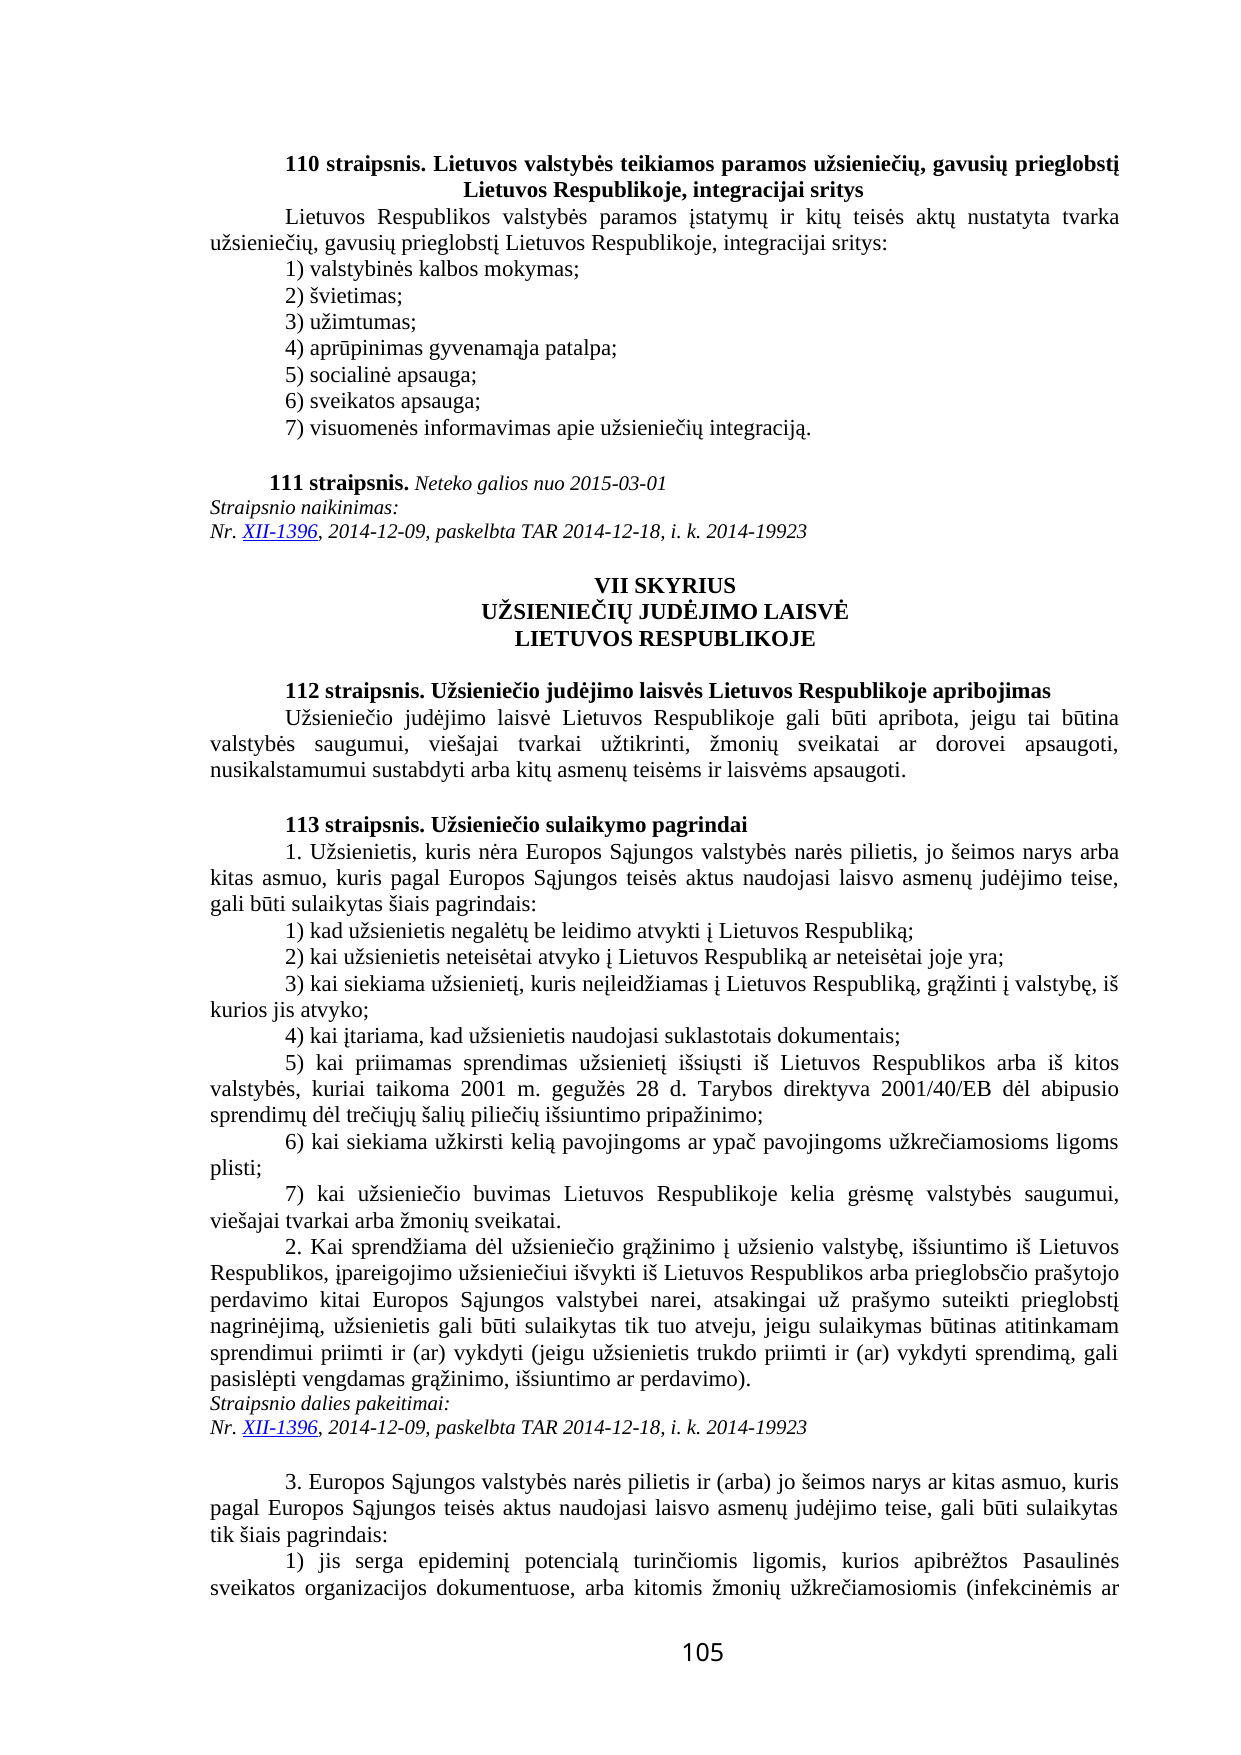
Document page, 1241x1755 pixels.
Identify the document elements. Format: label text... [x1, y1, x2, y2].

text 2) švietimas; [210, 282, 1120, 308]
text Straipsnio naikinimas: [210, 495, 1120, 519]
text 113 straipsnis. Užsieniečio sulaikymo pagrindai [210, 811, 1120, 838]
text 2. Kai sprendžiama dėl užsieniečio grąžinimo į užsienio valstybę, išsiuntimo iš Lietuvos Respublikos, įpareigojimo užsieniečiui išvykti iš Lietuvos Respublikos arba prieglobsčio prašytojo perdavimo kitai Europos Sąjungos valstybei narei, atsakingai už prašymo suteikti prieglobstį nagrinėjimą, užsienietis gali būti sulaikytas tik tuo atveju, jeigu sulaikymas būtinas atitinkamam sprendimui priimti ir (ar) vykdyti (jeigu užsienietis trukdo priimti ir (ar) vykdyti sprendimą, gali pasislėpti vengdamas grąžinimo, išsiuntimo ar perdavimo). [210, 1233, 1120, 1391]
text 7) kai užsieniečio buvimas Lietuvos Respublikoje kelia grėsmę valstybės saugumui, viešajai tvarkai arba žmonių sveikatai. [210, 1180, 1120, 1233]
text 1) jis serga epideminį potencialą turinčiomis ligomis, kurios apibrėžtos Pasaulinės sveikatos organizacijos dokumentuose, arba kitomis žmonių užkrečiamosiomis (infekcinėmis ar [210, 1547, 1120, 1600]
text 1) valstybinės kalbos mokymas; [210, 255, 1120, 282]
text 4) kai įtariama, kad užsienietis naudojasi suklastotais dokumentais; [210, 1022, 1120, 1049]
text VII SKYRIUS [210, 572, 1120, 598]
text 4) aprūpinimas gyvenamąja patalpa; [210, 334, 1120, 361]
text Lietuvos Respublikos valstybės paramos įstatymų ir kitų teisės aktų nustatyta tvarka užsieniečių, gavusių prieglobstį Lietuvos Respublikoje, integracijai sritys: [210, 203, 1120, 255]
text 6) sveikatos apsauga; [210, 387, 1120, 413]
text Užsieniečio judėjimo laisvė Lietuvos Respublikoje gali būti apribota, jeigu tai būtina valstybės saugumui, viešajai tvarkai užtikrinti, žmonių sveikatai ar dorovei apsaugoti, nusikalstamumui sustabdyti arba kitų asmenų teisėms ir laisvėms apsaugoti. [210, 704, 1120, 783]
text 7) visuomenės informavimas apie užsieniečių integraciją. [210, 413, 1120, 440]
text 5) kai priimamas sprendimas užsienietį išsiųsti iš Lietuvos Respublikos arba iš kitos valstybės, kuriai taikoma 2001 m. gegužės 28 d. Tarybos direktyva 2001/40/EB dėl abipusio sprendimų dėl trečiųjų šalių piliečių išsiuntimo pripažinimo; [210, 1049, 1120, 1128]
text Straipsnio dalies pakeitimai: [210, 1391, 1120, 1415]
text 3) kai siekiama užsienietį, kuris neįleidžiamas į Lietuvos Respubliką, grąžinti į valstybę, iš kurios jis atvyko; [210, 969, 1120, 1022]
text Nr. XII-1396, 2014-12-09, paskelbta TAR 2014-12-18, i. k. 2014-19923 [210, 1415, 1120, 1439]
text 2) kai užsienietis neteisėtai atvyko į Lietuvos Respubliką ar neteisėtai joje yra; [210, 943, 1120, 969]
text 3) užimtumas; [210, 308, 1120, 334]
text 1. Užsienietis, kuris nėra Europos Sąjungos valstybės narės pilietis, jo šeimos narys arba kitas asmuo, kuris pagal Europos Sąjungos teisės aktus naudojasi laisvo asmenų judėjimo teise, gali būti sulaikytas šiais pagrindais: [210, 838, 1120, 917]
text 3. Europos Sąjungos valstybės narės pilietis ir (arba) jo šeimos narys ar kitas asmuo, kuris pagal Europos Sąjungos teisės aktus naudojasi laisvo asmenų judėjimo teise, gali būti sulaikytas tik šiais pagrindais: [210, 1468, 1120, 1547]
text Nr. XII-1396, 2014-12-09, paskelbta TAR 2014-12-18, i. k. 2014-19923 [210, 519, 1120, 543]
text 111 straipsnis. Neteko galios nuo 2015-03-01 [210, 469, 1120, 495]
text UŽSIENIEČIŲ JUDĖJIMO LAISVĖ [210, 598, 1120, 624]
text 5) socialinė apsauga; [210, 361, 1120, 387]
text 110 straipsnis. Lietuvos valstybės teikiamos paramos užsieniečių, gavusių prieglobstį Lietuvos Respublikoje, integracijai sritys [285, 150, 1120, 203]
text 112 straipsnis. Užsieniečio judėjimo laisvės Lietuvos Respublikoje apribojimas [285, 677, 1120, 704]
text 1) kad užsienietis negalėtų be leidimo atvykti į Lietuvos Respubliką; [210, 917, 1120, 943]
text 6) kai siekiama užkirsti kelią pavojingoms ar ypač pavojingoms užkrečiamosioms ligoms plisti; [210, 1128, 1120, 1180]
text LIETUVOS RESPUBLIKOJE [210, 624, 1120, 651]
